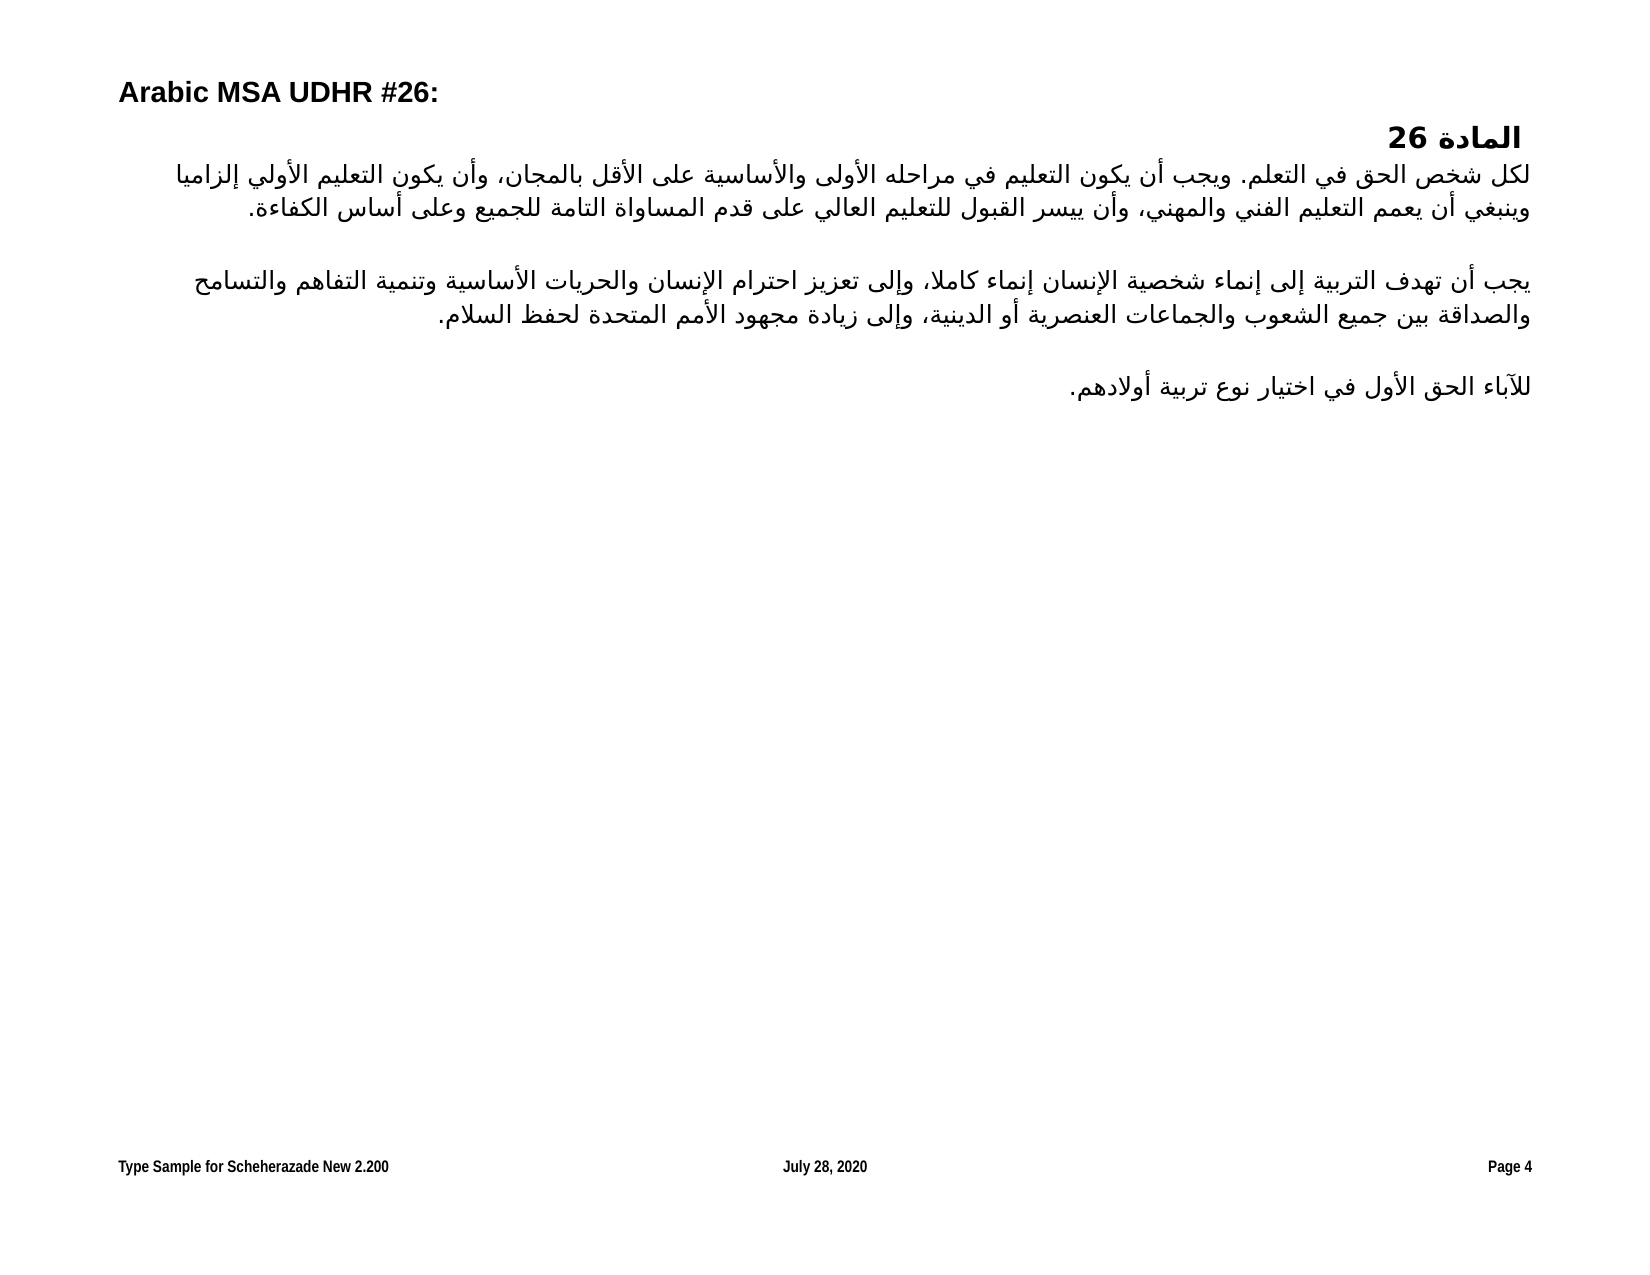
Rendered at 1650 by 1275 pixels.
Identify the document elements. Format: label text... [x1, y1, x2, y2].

text يجب أن تهدف التربية إلى إنماء شخصية الإنسان إنماء كاملا، وإلى تعزيز احترام الإنسان والحريات الأساسية وتنمية التفاهم والتسامح والصداقة بين جميع الشعوب والجماعات العنصرية أو الدينية، وإلى زيادة مجهود الأمم المتحدة لحفظ السلام. [118, 266, 1532, 329]
text للآباء الحق الأول في اختيار نوع تربية أولادهم. [118, 372, 1532, 402]
subtitle Arabic MSA UDHR #26: [118, 75, 1532, 108]
text المادة 26 [118, 121, 1532, 155]
text لكل شخص الحق في التعلم. ويجب أن يكون التعليم في مراحله الأولى والأساسية على الأقل بالمجان، وأن يكون التعليم الأولي إلزاميا وينبغي أن يعمم التعليم الفني والمهني، وأن ييسر القبول للتعليم العالي على قدم المساواة التامة للجميع وعلى أساس الكفاءة. [118, 160, 1532, 223]
